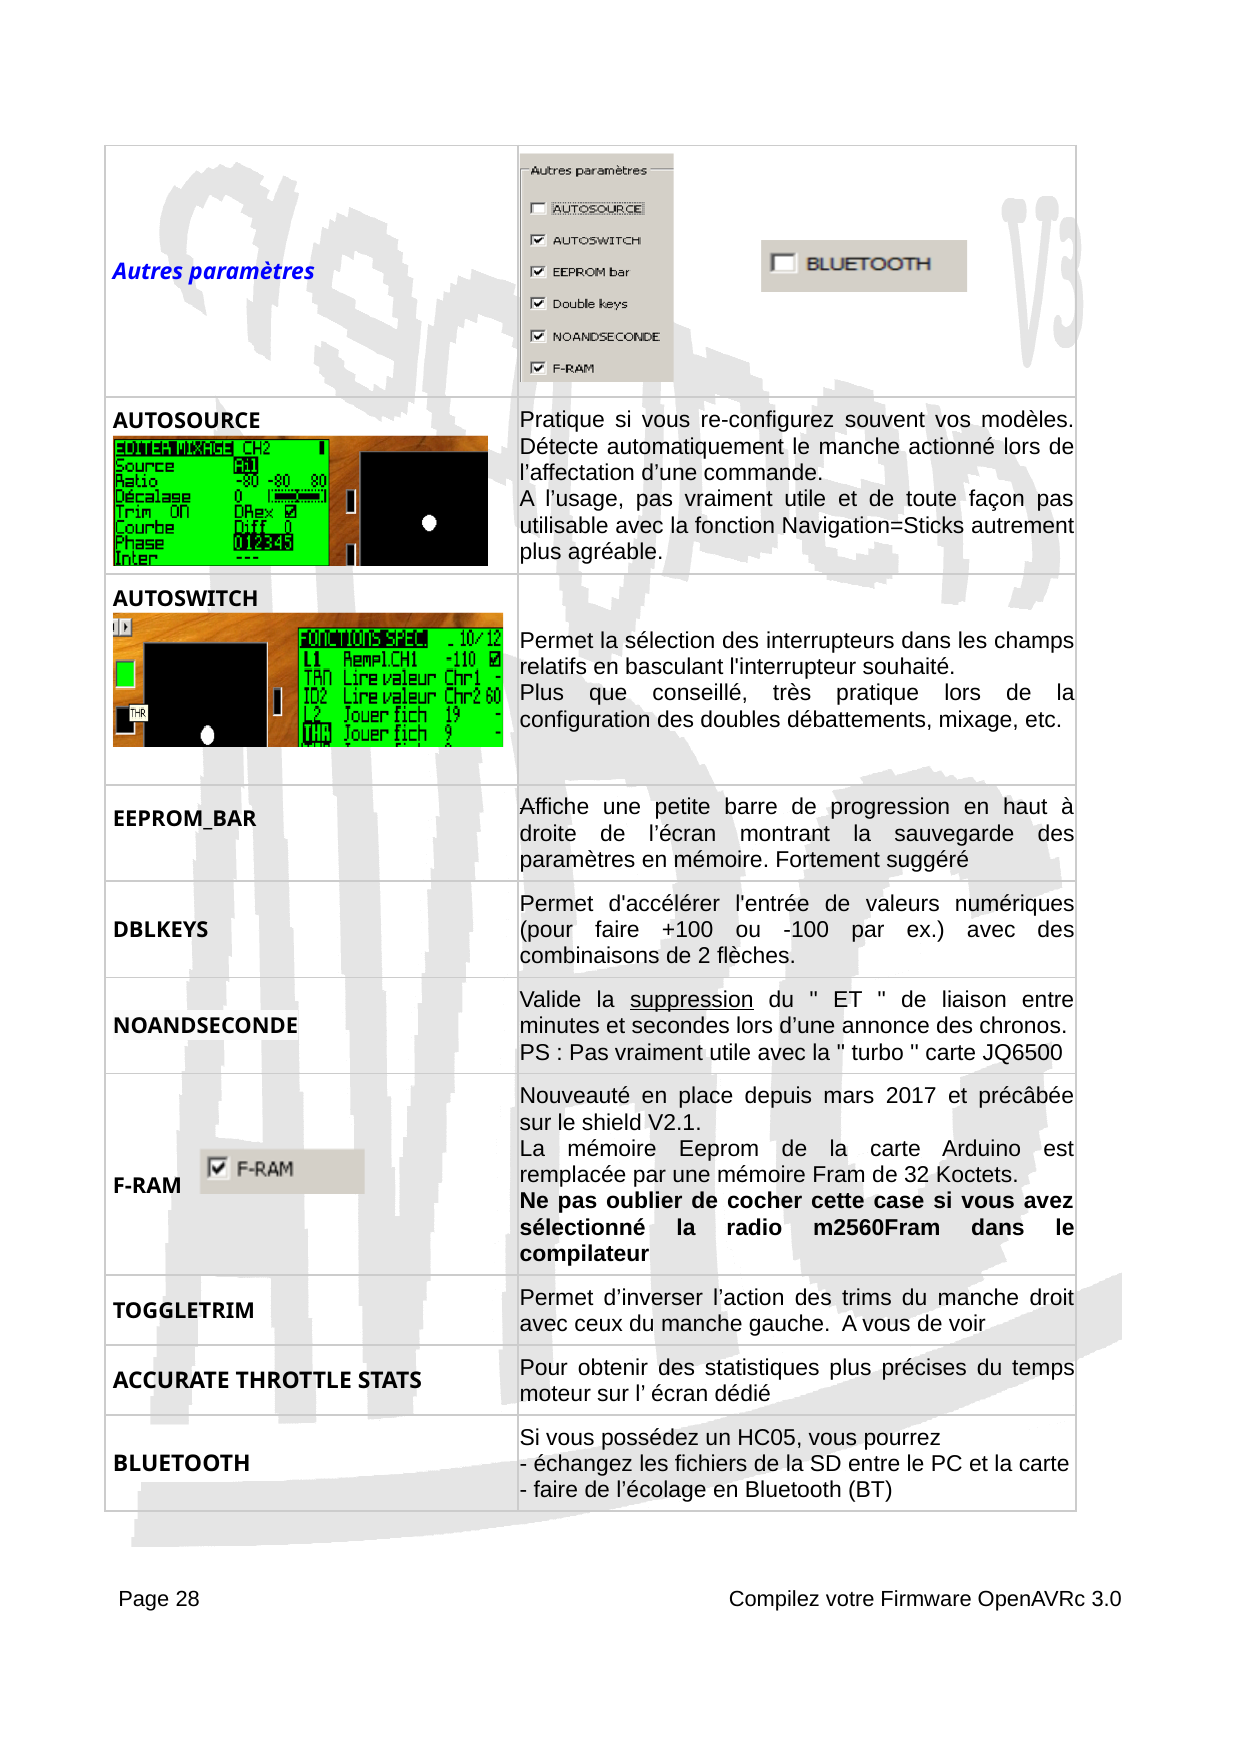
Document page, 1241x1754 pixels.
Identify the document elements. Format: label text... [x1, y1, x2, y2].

table_cell Affiche une petite barre de progression en haut à droite de l’écran montrant la sauvegarde des paramètres en mémoire. Fortement suggéré [519, 786, 1075, 880]
table_cell Si vous possédez un HC05, vous pourrez - échangez les fichiers de la SD entre le PC et la carte - faire de l’écolage en Bluetooth (BT) [519, 1416, 1075, 1510]
table_cell DBLKEYS [106, 882, 517, 976]
picture [112, 612, 504, 747]
picture [199, 1148, 365, 1194]
table_header [519, 146, 1075, 396]
table_cell Permet d'accélérer l'entrée de valeurs numériques (pour faire +100 ou -100 par ex.) avec des combinaisons de 2 flèches. [519, 882, 1075, 976]
table_cell Permet la sélection des interrupteurs dans les champs relatifs en basculant l'interrupteur souhaité. Plus que conseillé, très pratique lors de la configuration des doubles débattements, mixage, etc. [519, 575, 1075, 784]
table_cell AUTOSOURCE [106, 398, 517, 573]
picture [761, 240, 968, 292]
table_cell Nouveauté en place depuis mars 2017 et précâbée sur le shield V2.1. La mémoire Eeprom de la carte Arduino est remplacée par une mémoire Fram de 32 Koctets. Ne pas oublier de cocher cette case si vous avez sélectionné la radio m2560Fram dans le compilateur [519, 1074, 1075, 1274]
table_cell Permet d’inverser l’action des trims du manche droit avec ceux du manche gauche. A vous de voir [519, 1276, 1075, 1344]
picture [112, 435, 488, 566]
picture [519, 153, 674, 382]
table_cell Pratique si vous re-configurez souvent vos modèles. Détecte automatiquement le manche actionné lors de l’affectation d’une commande. A l’usage, pas vraiment utile et de toute façon pas utilisable avec la fonction Navigation=Sticks autrement plus agréable. [519, 398, 1075, 573]
table_cell Pour obtenir des statistiques plus précises du temps moteur sur l’ écran dédié [519, 1346, 1075, 1414]
table_cell ACCURATE THROTTLE STATS [106, 1346, 517, 1414]
table_cell NOANDSECONDE [106, 978, 517, 1073]
table_cell BLUETOOTH [106, 1416, 517, 1510]
table_header Autres paramètres [106, 146, 517, 396]
table_cell AUTOSWITCH [106, 575, 517, 784]
table_cell EEPROM_BAR [106, 786, 517, 880]
table_cell Valide la suppression du '' ET '' de liaison entre minutes et secondes lors d’une annonce des chronos. PS : Pas vraiment utile avec la '' turbo '' carte JQ6500 [519, 978, 1075, 1073]
table_cell F-RAM [106, 1074, 517, 1274]
table_cell TOGGLETRIM [106, 1276, 517, 1344]
